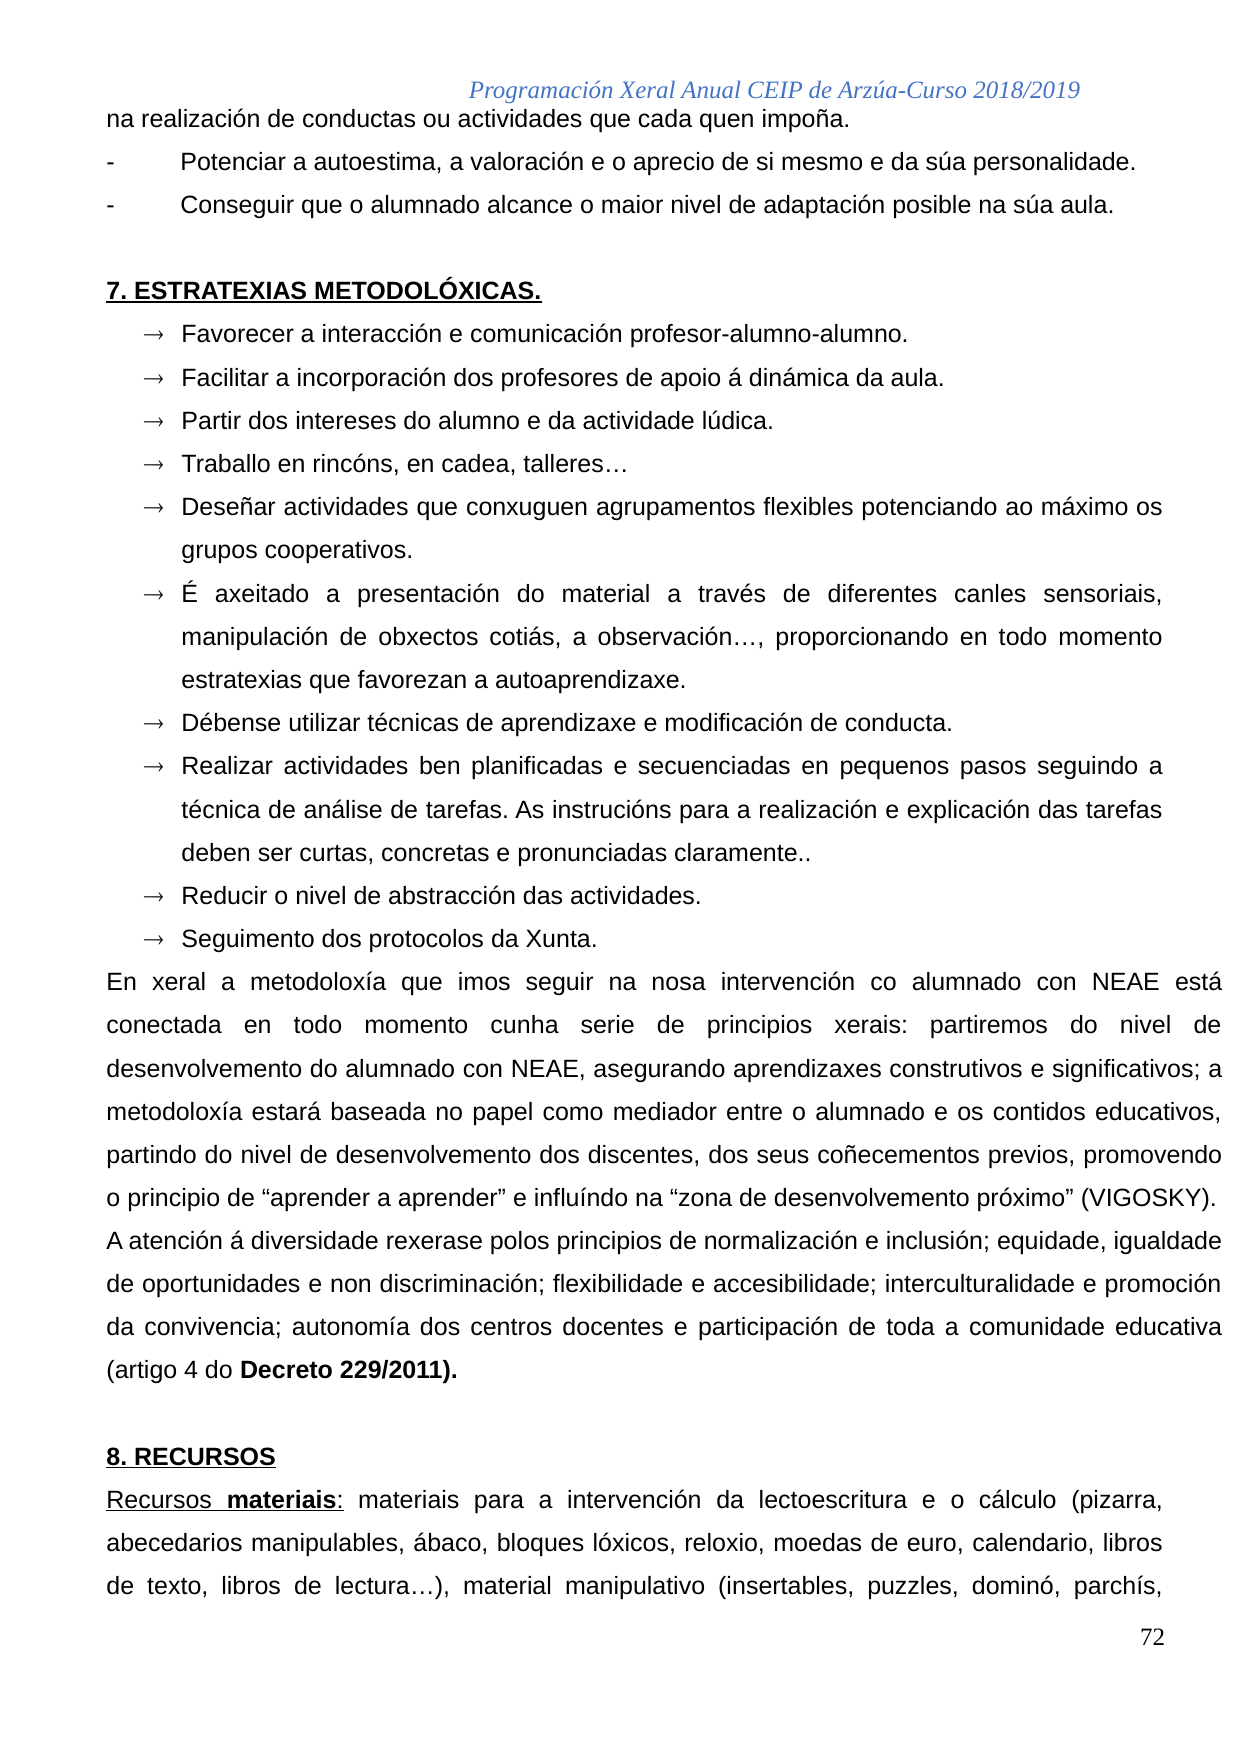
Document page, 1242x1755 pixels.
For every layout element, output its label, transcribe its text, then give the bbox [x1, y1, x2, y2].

list Traballo en rincóns, en cadea, talleres… [144, 449, 1164, 478]
text En xeral a metodoloxía que imos seguir na nosa intervención co alumnado con NEAE está conectada en todo momento cunha serie de principios xerais: partiremos do nivel de desenvolvemento do alumnado con NEAE, asegurando aprendizaxes construtivos e significativos; a metodoloxía estará baseada no papel como mediador entre o alumnado e os contidos educativos, partindo do nivel de desenvolvemento dos discentes, dos seus coñecementos previos, promovendo o principio de “aprender a aprender” e influíndo na “zona de desenvolvemento próximo” (VIGOSKY). [106, 967, 1224, 1212]
list Realizar actividades ben planificadas e secuenciadas en pequenos pasos seguindo a técnica de análise de tarefas. As instrucións para a realización e explicación das tarefas deben ser curtas, concretas e pronunciadas claramente.. [144, 751, 1164, 866]
text 8. RECURSOS [106, 1442, 1164, 1470]
list Potenciar a autoestima, a valoración e o aprecio de si mesmo e da súa personalidade. [106, 147, 1224, 176]
list Reducir o nivel de abstracción das actividades. [144, 881, 1164, 910]
list Débense utilizar técnicas de aprendizaxe e modificación de conducta. [144, 708, 1164, 737]
list Seguimento dos protocolos da Xunta. [144, 924, 1164, 953]
text 7. ESTRATEXIAS METODOLÓXICAS. [106, 276, 1224, 305]
list Partir dos intereses do alumno e da actividade lúdica. [144, 406, 1164, 435]
list Facilitar a incorporación dos profesores de apoio á dinámica da aula. [144, 363, 1164, 391]
list na realización de conductas ou actividades que cada quen impoña. [106, 104, 1224, 132]
text A atención á diversidade rexerase polos principios de normalización e inclusión; equidade, igualdade de oportunidades e non discriminación; flexibilidade e accesibilidade; interculturalidade e promoción da convivencia; autonomía dos centros docentes e participación de toda a comunidade educativa (artigo 4 do Decreto 229/2011). [106, 1226, 1224, 1384]
list Favorecer a interacción e comunicación profesor-alumno-alumno. [144, 319, 1164, 348]
list É axeitado a presentación do material a través de diferentes canles sensoriais, manipulación de obxectos cotiás, a observación…, proporcionando en todo momento estratexias que favorezan a autoaprendizaxe. [144, 579, 1164, 694]
list Deseñar actividades que conxuguen agrupamentos flexibles potenciando ao máximo os grupos cooperativos. [144, 492, 1164, 564]
text Recursos materiais: materiais para a intervención da lectoescritura e o cálculo (pizarra, abecedarios manipulables, ábaco, bloques lóxicos, reloxio, moedas de euro, calendario, libros de texto, libros de lectura…), material manipulativo (insertables, puzzles, dominó, parchís, [106, 1485, 1164, 1600]
list Conseguir que o alumnado alcance o maior nivel de adaptación posible na súa aula. [106, 190, 1224, 219]
